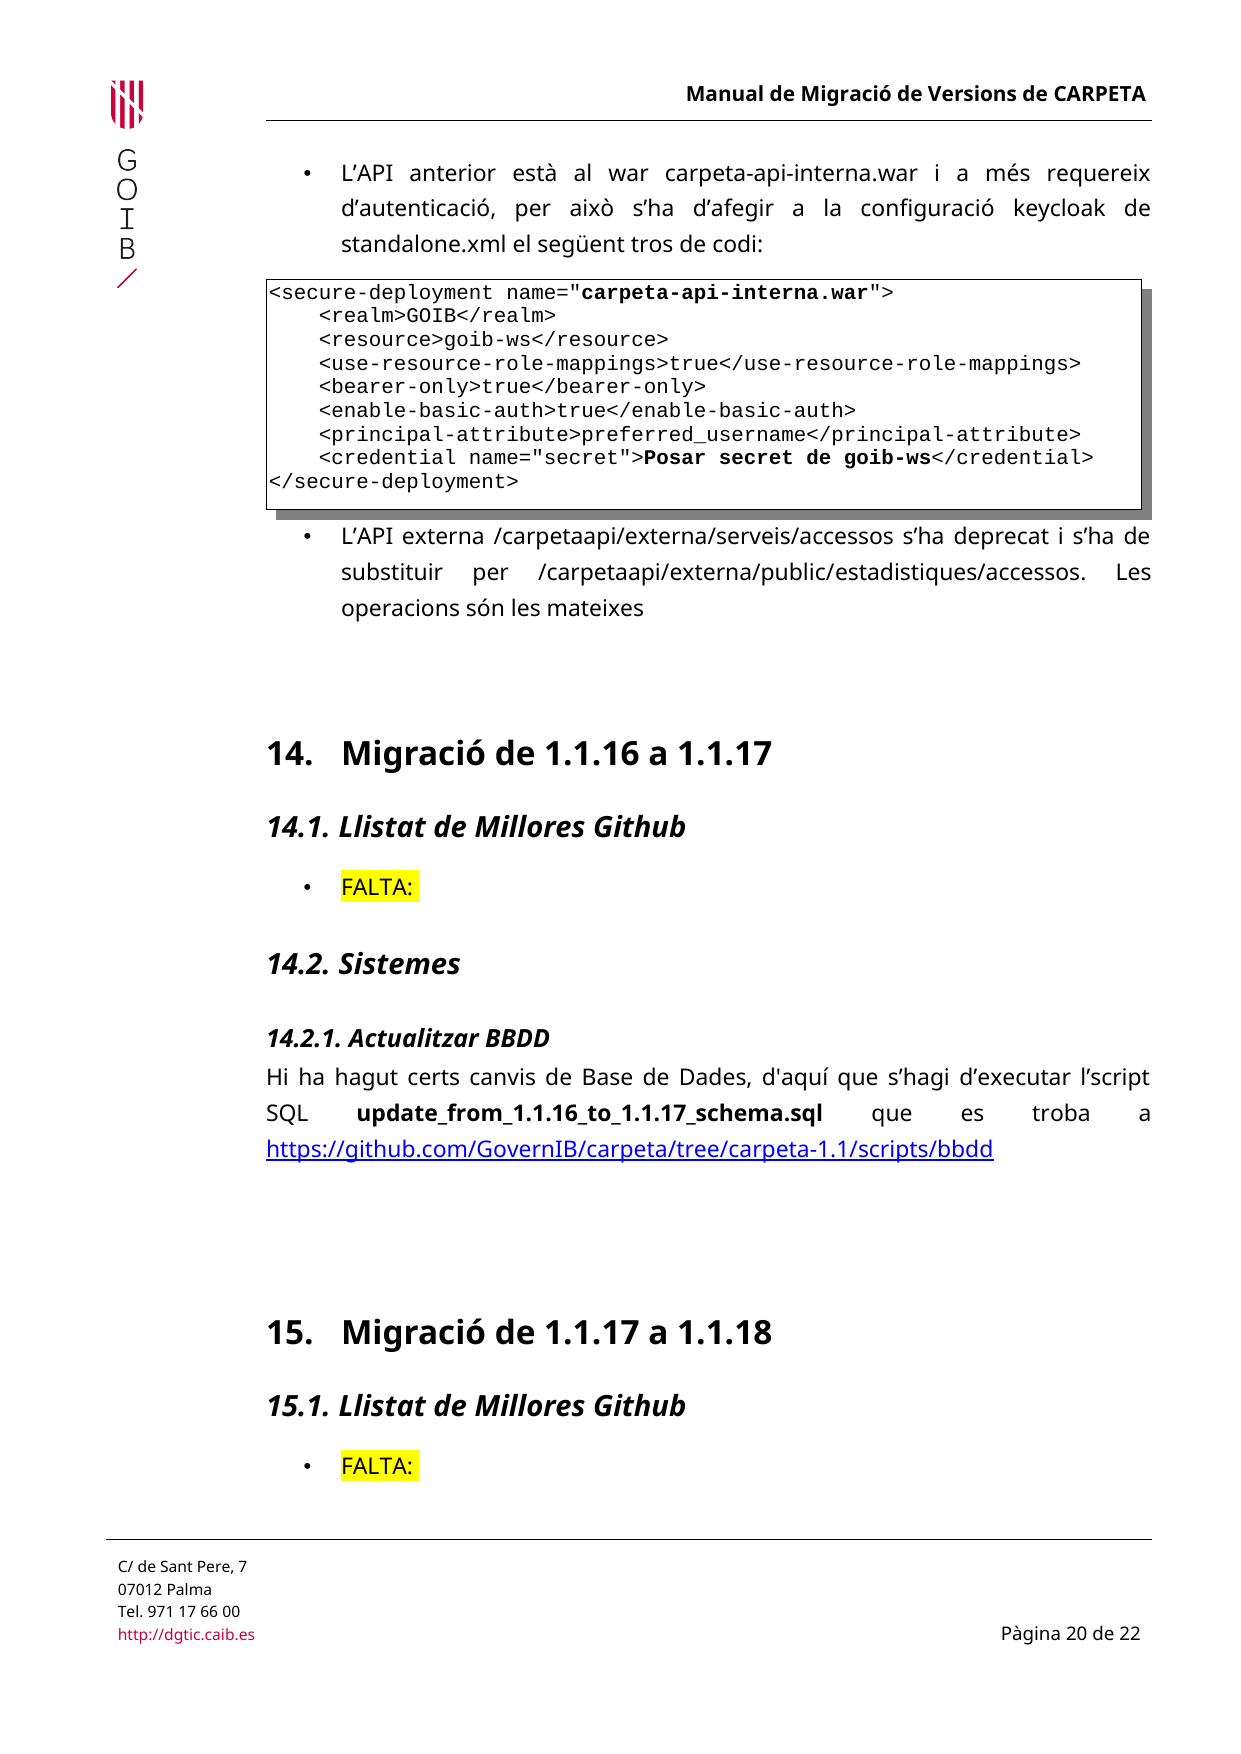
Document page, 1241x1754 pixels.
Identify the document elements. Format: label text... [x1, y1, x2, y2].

subtitle Migració de 1.1.16 a 1.1.17 [266, 730, 1152, 775]
subtitle Migració de 1.1.17 a 1.1.18 [266, 1309, 1152, 1354]
subtitle Sistemes [266, 943, 1152, 983]
subtitle Llistat de Millores Github [266, 1386, 1152, 1425]
list L’API externa /carpetaapi/externa/serveis/accessos s’ha deprecat i s’ha de substituir per /carpetaapi/externa/public/estadistiques/accessos. Les operacions són les mateixes [303, 520, 1152, 623]
picture [82, 57, 172, 319]
table_header <secure-deployment name="carpeta-api-interna.war"> <realm>GOIB</realm> <resource>goib-ws</resource> <use-resource-role-mappings>true</use-resource-role-mappings> <bearer-only>true</bearer-only> <enable-basic-auth>true</enable-basic-auth> <principal-attribute>preferred_username</principal-attribute> <credential name="secret">Posar secret de goib-ws</credential> </secure-deployment> [267, 280, 1141, 509]
list L’API anterior està al war carpeta-api-interna.war i a més requereix d’autenticació, per això s’ha d’afegir a la configuració keycloak de standalone.xml el següent tros de codi: [303, 156, 1152, 259]
list Hi ha hagut certs canvis de Base de Dades, d'aquí que s’hagi d’executar l’script SQL update_from_1.1.16_to_1.1.17_schema.sql que es troba a https://github.com/GovernIB/carpeta/tree/carpeta-1.1/scripts/bbdd [266, 1061, 1152, 1164]
subtitle Actualitzar BBDD [266, 1020, 1152, 1054]
subtitle Llistat de Millores Github [266, 806, 1152, 846]
list FALTA: [303, 870, 1152, 902]
list FALTA: [303, 1450, 1152, 1481]
